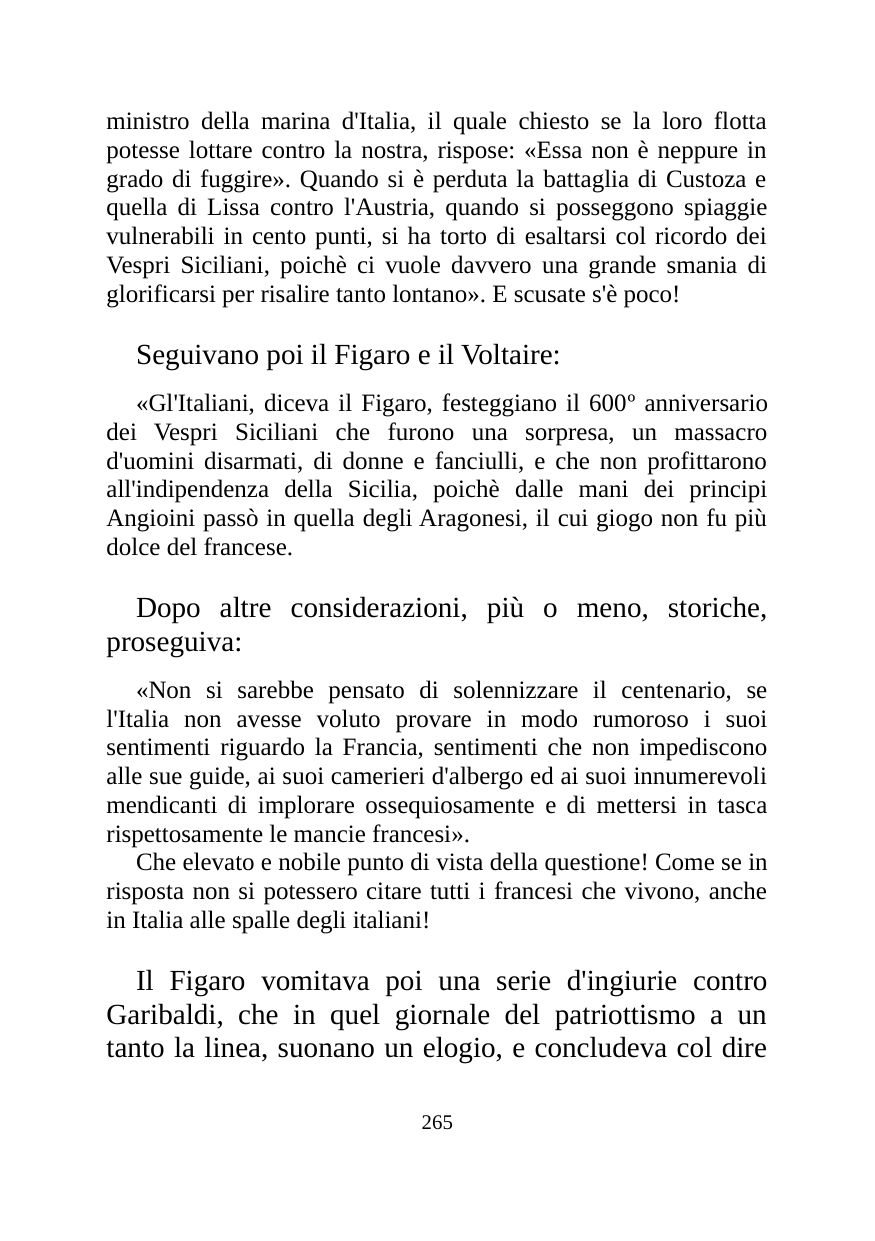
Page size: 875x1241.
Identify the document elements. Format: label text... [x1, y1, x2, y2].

text Che elevato e nobile punto di vista della questione! Come se in risposta non si potessero citare tutti i francesi che vivono, anche in Italia alle spalle degli italiani! [106, 847, 768, 934]
text «Gl'Italiani, diceva il Figaro, festeggiano il 600º anniversario dei Vespri Siciliani che furono una sorpresa, un massacro d'uomini disarmati, di donne e fanciulli, e che non profittarono all'indipendenza della Sicilia, poichè dalle mani dei principi Angioini passò in quella degli Aragonesi, il cui giogo non fu più dolce del francese. [106, 388, 768, 561]
text Seguivano poi il Figaro e il Voltaire: [106, 337, 768, 371]
text ministro della marina d'Italia, il quale chiesto se la loro flotta potesse lottare contro la nostra, rispose: «Essa non è neppure in grado di fuggire». Quando si è perduta la battaglia di Custoza e quella di Lissa contro l'Austria, quando si posseggono spiaggie vulnerabili in cento punti, si ha torto di esaltarsi col ricordo dei Vespri Siciliani, poichè ci vuole davvero una grande smania di glorificarsi per risalire tanto lontano». E scusate s'è poco! [106, 106, 768, 307]
text «Non si sarebbe pensato di solennizzare il centenario, se l'Italia non avesse voluto provare in modo rumoroso i suoi sentimenti riguardo la Francia, sentimenti che non impediscono alle sue guide, ai suoi camerieri d'albergo ed ai suoi innumerevoli mendicanti di implorare ossequiosamente e di mettersi in tasca rispettosamente le mancie francesi». [106, 675, 768, 847]
text Il Figaro vomitava poi una serie d'ingiurie contro Garibaldi, che in quel giornale del patriottismo a un tanto la linea, suonano un elogio, e concludeva col dire [106, 963, 768, 1064]
text Dopo altre considerazioni, più o meno, storiche, proseguiva: [106, 590, 768, 657]
